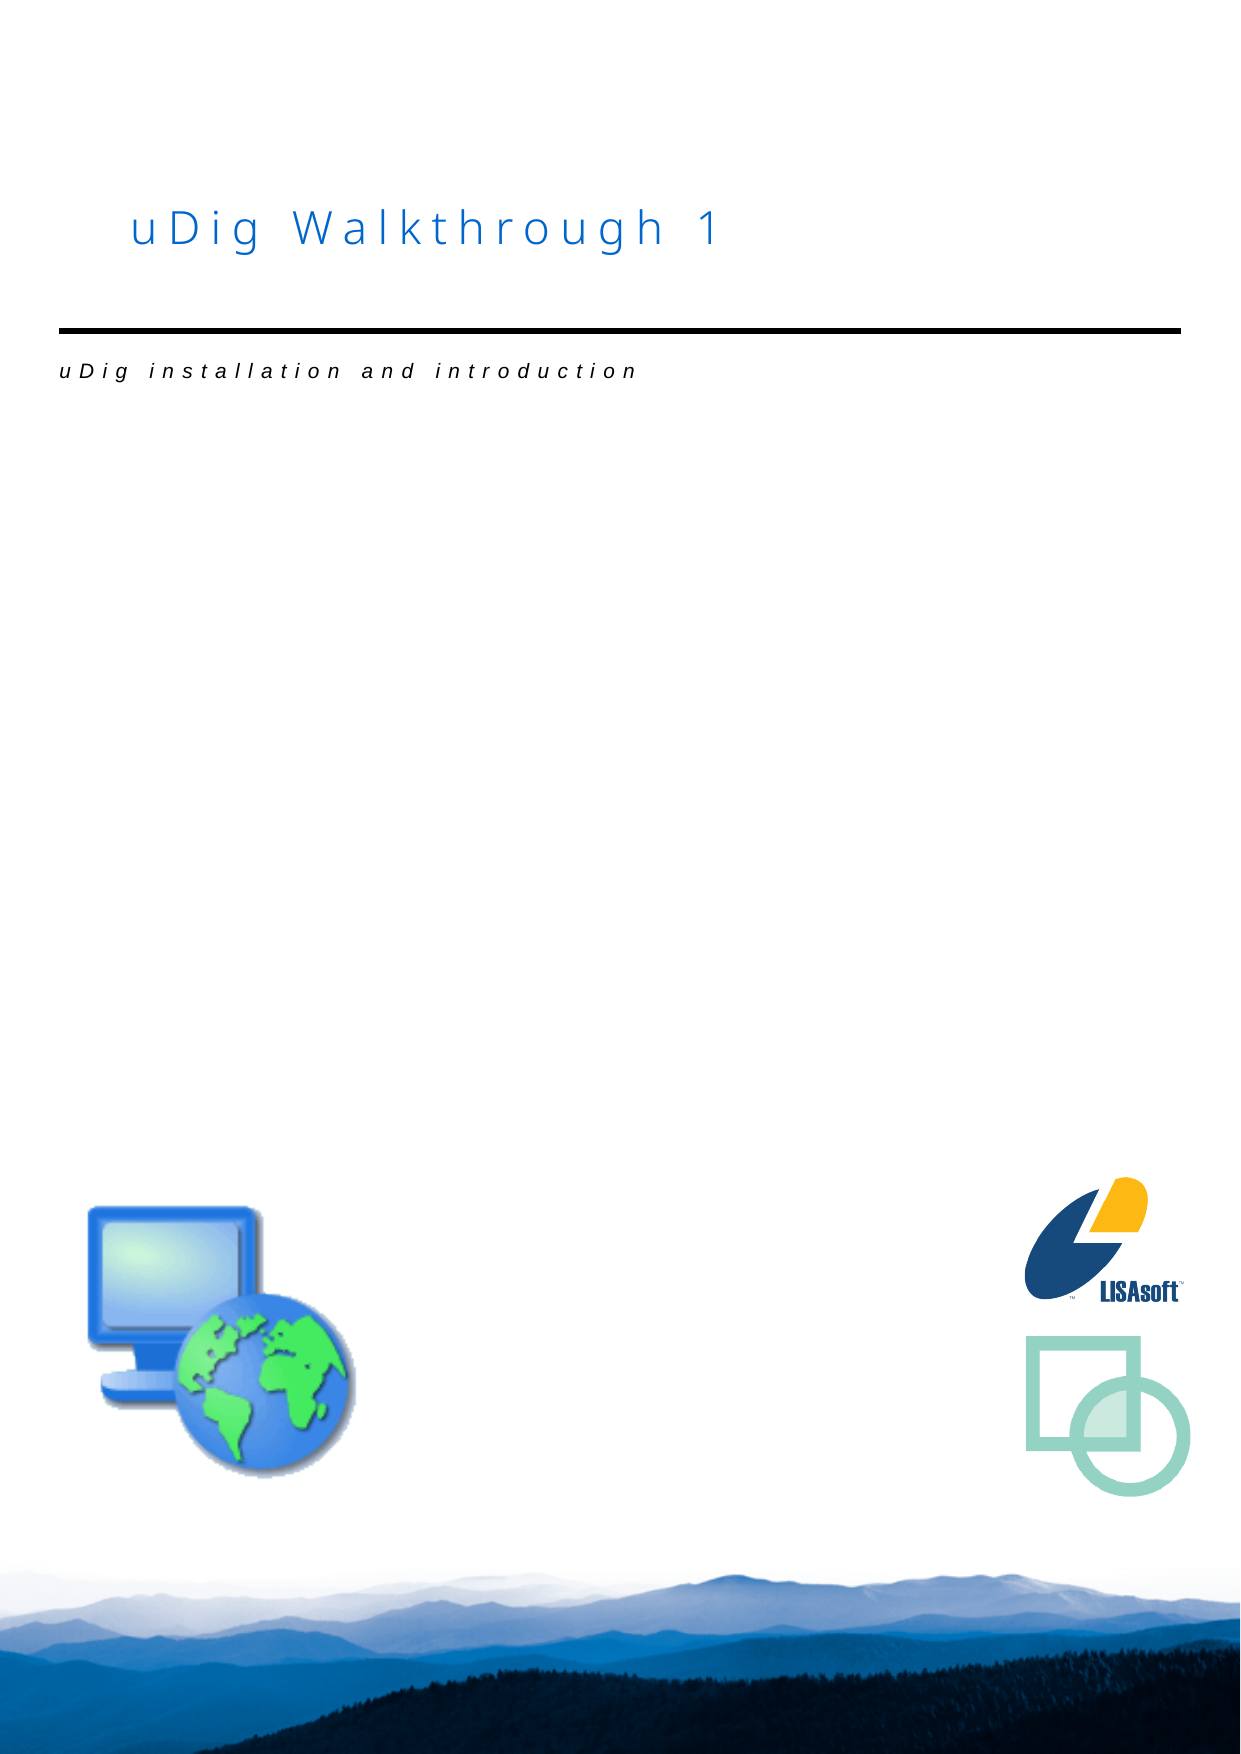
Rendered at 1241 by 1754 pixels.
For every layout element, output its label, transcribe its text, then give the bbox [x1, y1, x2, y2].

picture [86, 1204, 361, 1488]
subtitle uDig installation and introduction [59, 358, 1181, 382]
picture [1025, 1336, 1191, 1497]
picture [0, 1510, 1241, 1754]
title uDig Walkthrough 1 [59, 124, 1181, 328]
picture [1024, 1177, 1184, 1302]
